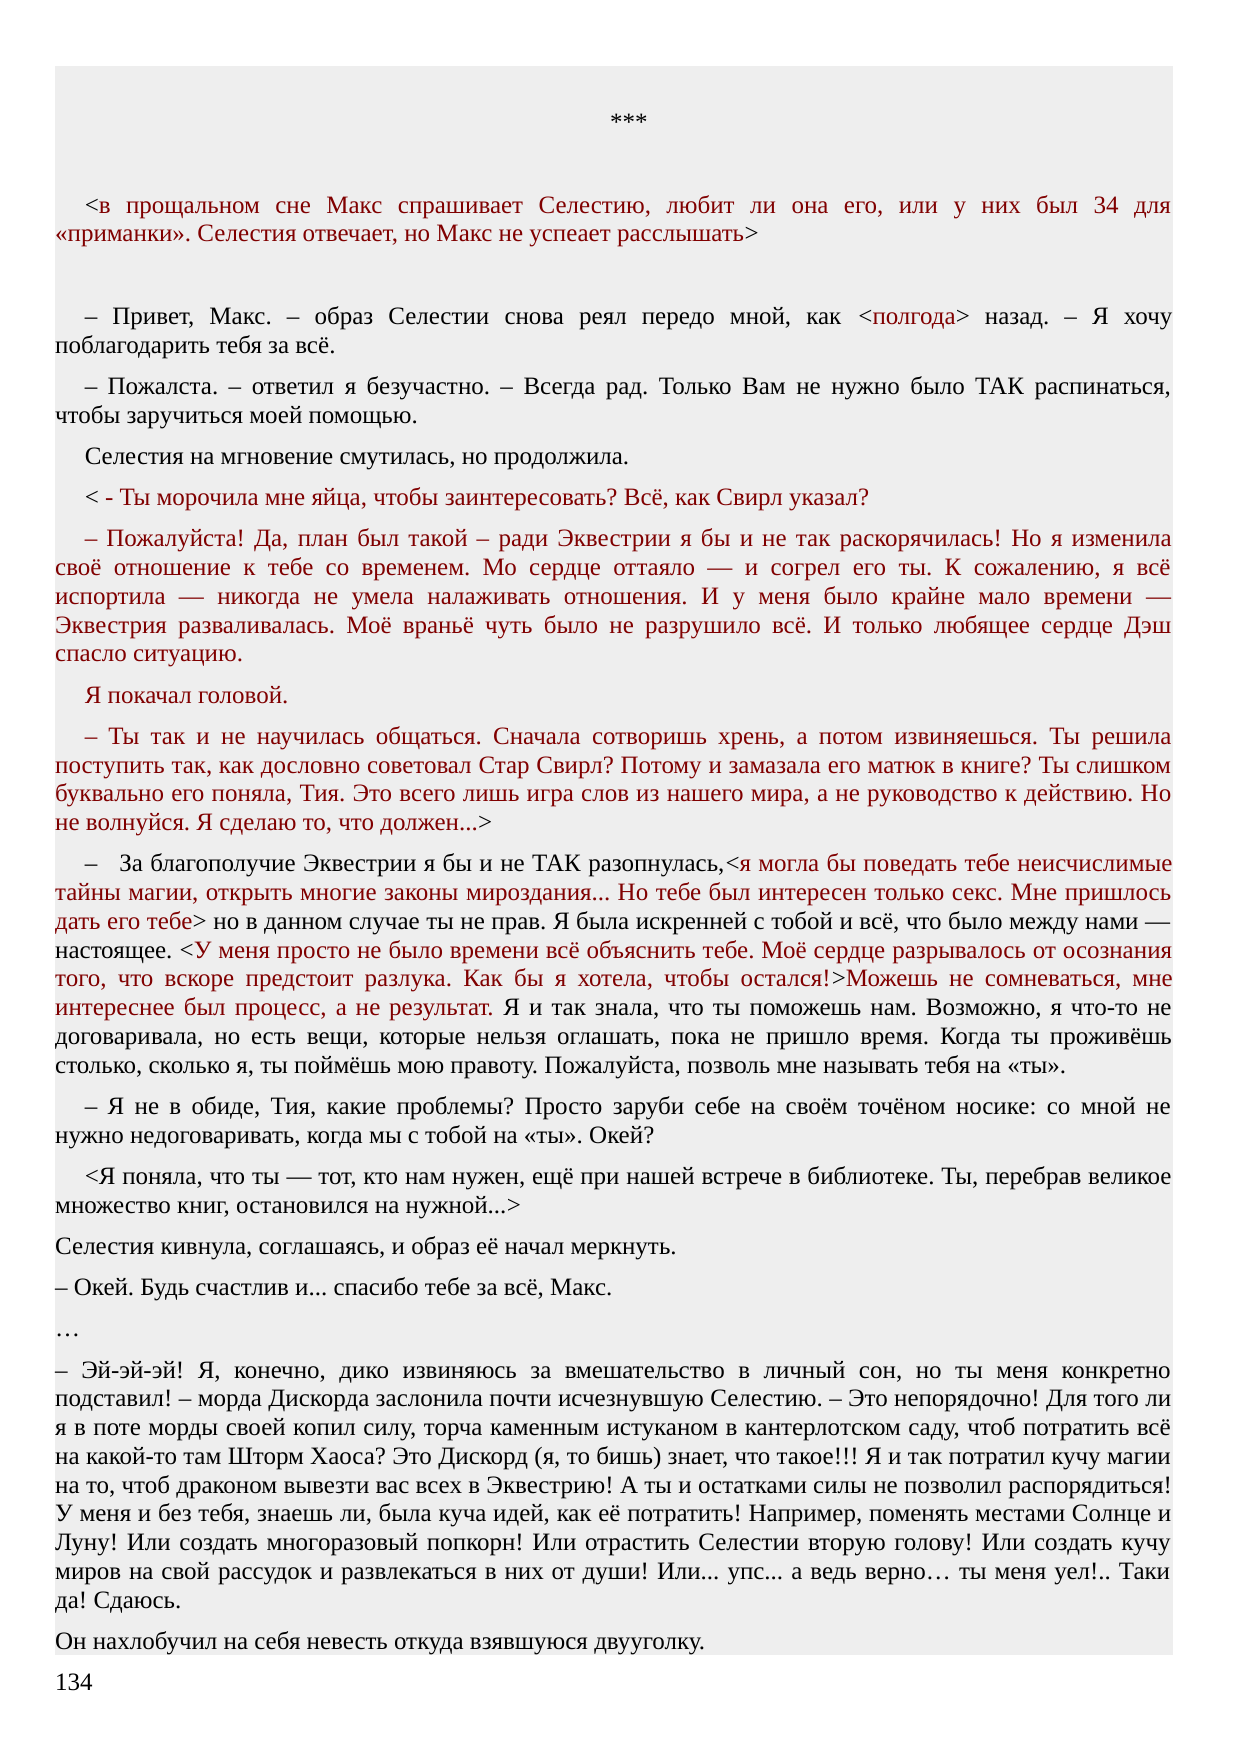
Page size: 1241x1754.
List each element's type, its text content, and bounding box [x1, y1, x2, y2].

text Селестия кивнула, соглашаясь, и образ её начал меркнуть. [55, 1231, 1173, 1260]
text <Я поняла, что ты — тот, кто нам нужен, ещё при нашей встрече в библиотеке. Ты, перебрав великое множество книг, остановился на нужной...> [55, 1161, 1173, 1218]
text – Я не в обиде, Тия, какие проблемы? Просто заруби себе на своём точёном носике: со мной не нужно недоговаривать, когда мы с тобой на «ты». Окей? [55, 1091, 1173, 1148]
text – Окей. Будь счастлив и... спасибо тебе за всё, Макс. [55, 1272, 1173, 1301]
text – Пожалста. – ответил я безучастно. – Всегда рад. Только Вам не нужно было ТАК распинаться, чтобы заручиться моей помощью. [55, 371, 1173, 428]
text – Эй-эй-эй! Я, конечно, дико извиняюсь за вмешательство в личный сон, но ты меня конкретно подставил! – морда Дискорда заслонила почти исчезнувшую Селестию. – Это непорядочно! Для того ли я в поте морды своей копил силу, торча каменным истуканом в кантерлотском саду, чтоб потратить всё на какой-то там Шторм Хаоса? Это Дискорд (я, то бишь) знает, что такое!!! Я и так потратил кучу магии на то, чтоб драконом вывезти вас всех в Эквестрию! А ты и остатками силы не позволил распорядиться! У меня и без тебя, знаешь ли, была куча идей, как её потратить! Например, поменять местами Солнце и Луну! Или создать многоразовый попкорн! Или отрастить Селестии вторую голову! Или создать кучу миров на свой рассудок и развлекаться в них от души! Или... упс... а ведь верно… ты меня уел!.. Таки да! Сдаюсь. [55, 1355, 1173, 1613]
text – Привет, Макс. – образ Селестии снова реял передо мной, как <полгода> назад. – Я хочу поблагодарить тебя за всё. [55, 301, 1173, 358]
text *** [55, 107, 1173, 136]
text <в прощальном сне Макс спрашивает Селестию, любит ли она его, или у них был 34 для «приманки». Селестия отвечает, но Макс не успеает расслышать> [55, 190, 1173, 247]
text – За благополучие Эквестрии я бы и не ТАК разопнулась,<я могла бы поведать тебе неисчислимые тайны магии, открыть многие законы мироздания... Но тебе был интересен только секс. Мне пришлось дать его тебе> но в данном случае ты не прав. Я была искренней с тобой и всё, что было между нами — настоящее. <У меня просто не было времени всё объяснить тебе. Моё сердце разрывалось от осознания того, что вскоре предстоит разлука. Как бы я хотела, чтобы остался!>Можешь не сомневаться, мне интереснее был процесс, а не результат. Я и так знала, что ты поможешь нам. Возможно, я что-то не договаривала, но есть вещи, которые нельзя оглашать, пока не пришло время. Когда ты проживёшь столько, сколько я, ты поймёшь мою правоту. Пожалуйста, позволь мне называть тебя на «ты». [55, 848, 1173, 1078]
text – Ты так и не научилась общаться. Сначала сотворишь хрень, а потом извиняешься. Ты решила поступить так, как дословно советовал Стар Свирл? Потому и замазала его матюк в книге? Ты слишком буквально его поняла, Тия. Это всего лишь игра слов из нашего мира, а не руководство к действию. Но не волнуйся. Я сделаю то, что должен...> [55, 721, 1173, 836]
text … [55, 1313, 1173, 1342]
text Селестия на мгновение смутилась, но продолжила. [55, 441, 1173, 470]
text < - Ты морочила мне яйца, чтобы заинтересовать? Всё, как Свирл указал? [55, 482, 1173, 511]
text – Пожалуйста! Да, план был такой – ради Эквестрии я бы и не так раскорячилась! Но я изменила своё отношение к тебе со временем. Мо сердце оттаяло — и согрел его ты. К сожалению, я всё испортила — никогда не умела налаживать отношения. И у меня было крайне мало времени — Эквестрия разваливалась. Моё враньё чуть было не разрушило всё. И только любящее сердце Дэш спасло ситуацию. [55, 523, 1173, 667]
text Он нахлобучил на себя невесть откуда взявшуюся двууголку. [55, 1626, 1173, 1655]
text Я покачал головой. [55, 680, 1173, 708]
